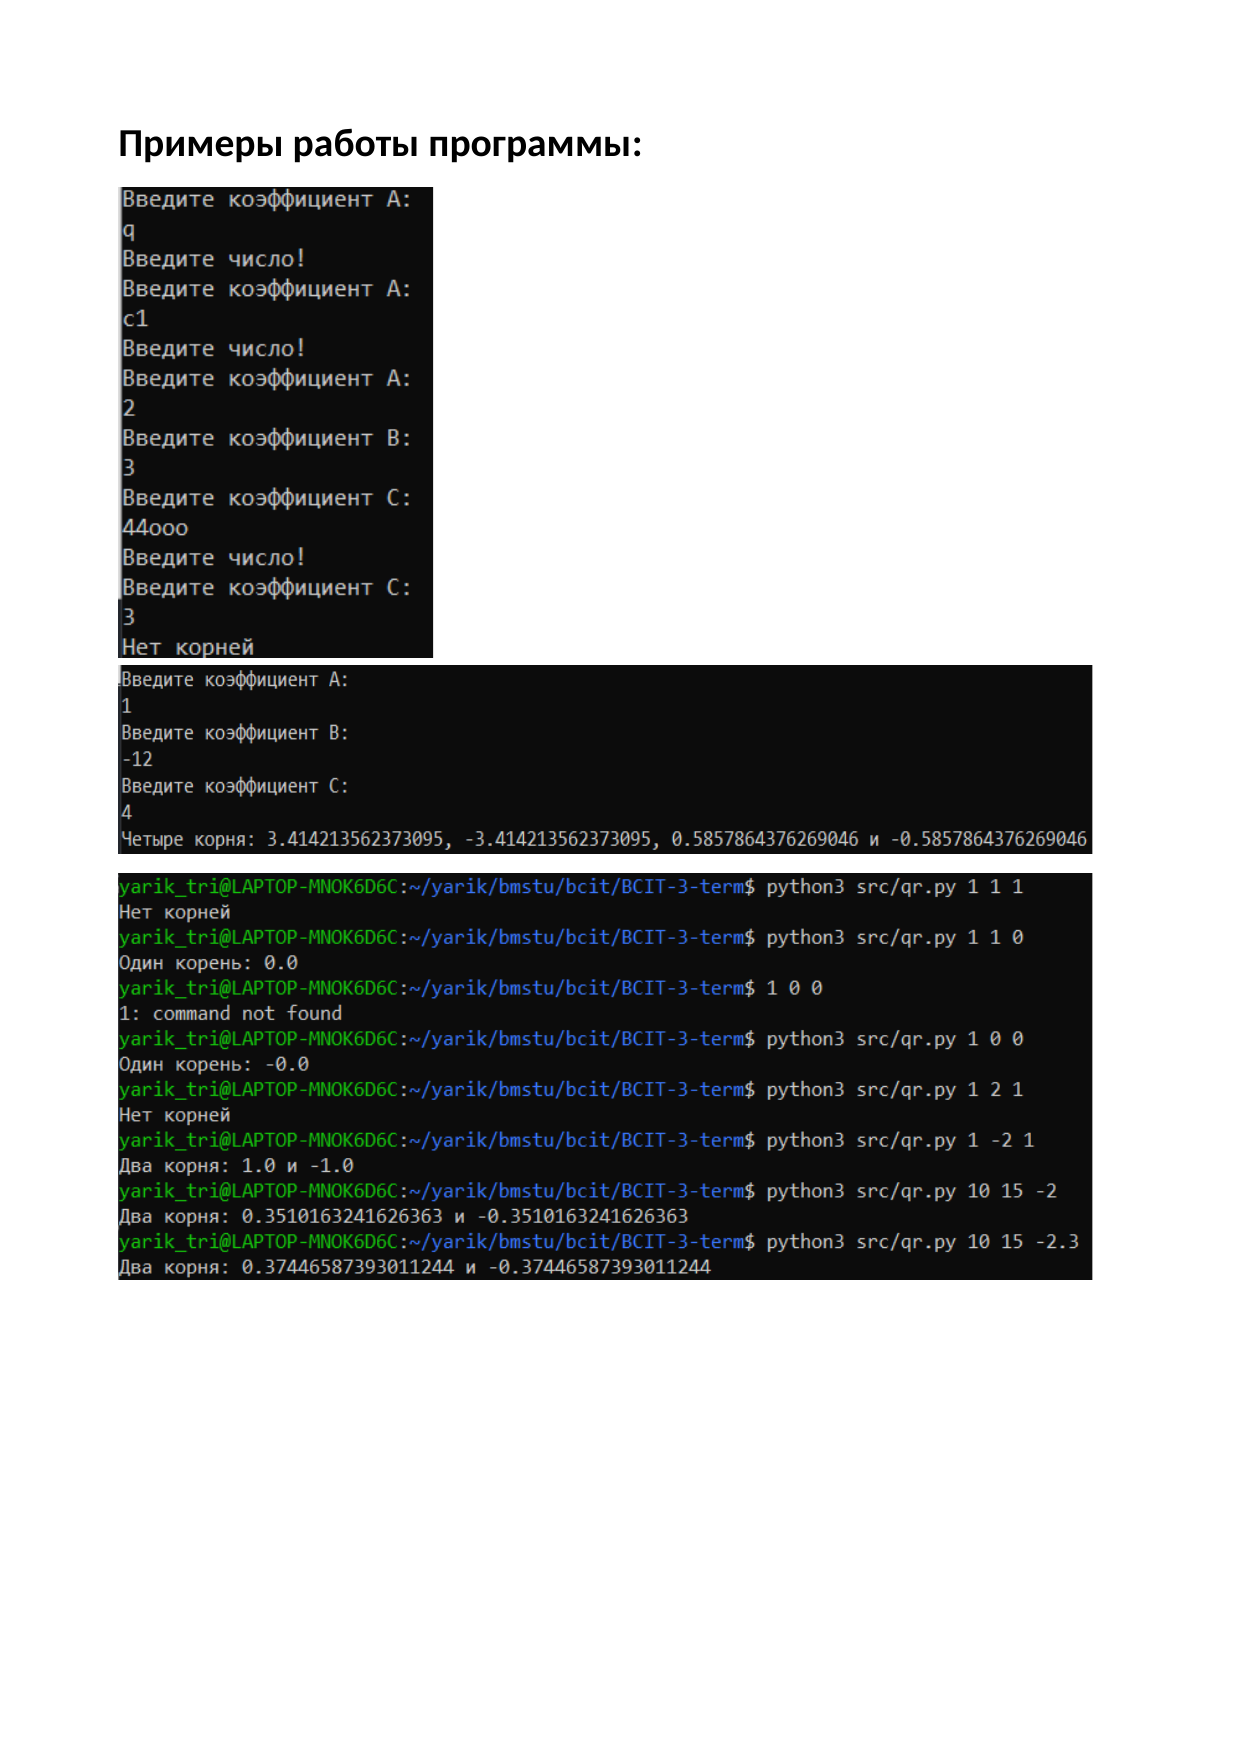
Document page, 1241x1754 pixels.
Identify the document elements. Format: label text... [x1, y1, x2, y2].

text Примеры работы программы: [118, 118, 1122, 166]
picture [118, 187, 434, 658]
picture [118, 873, 1093, 1280]
picture [118, 665, 1093, 854]
